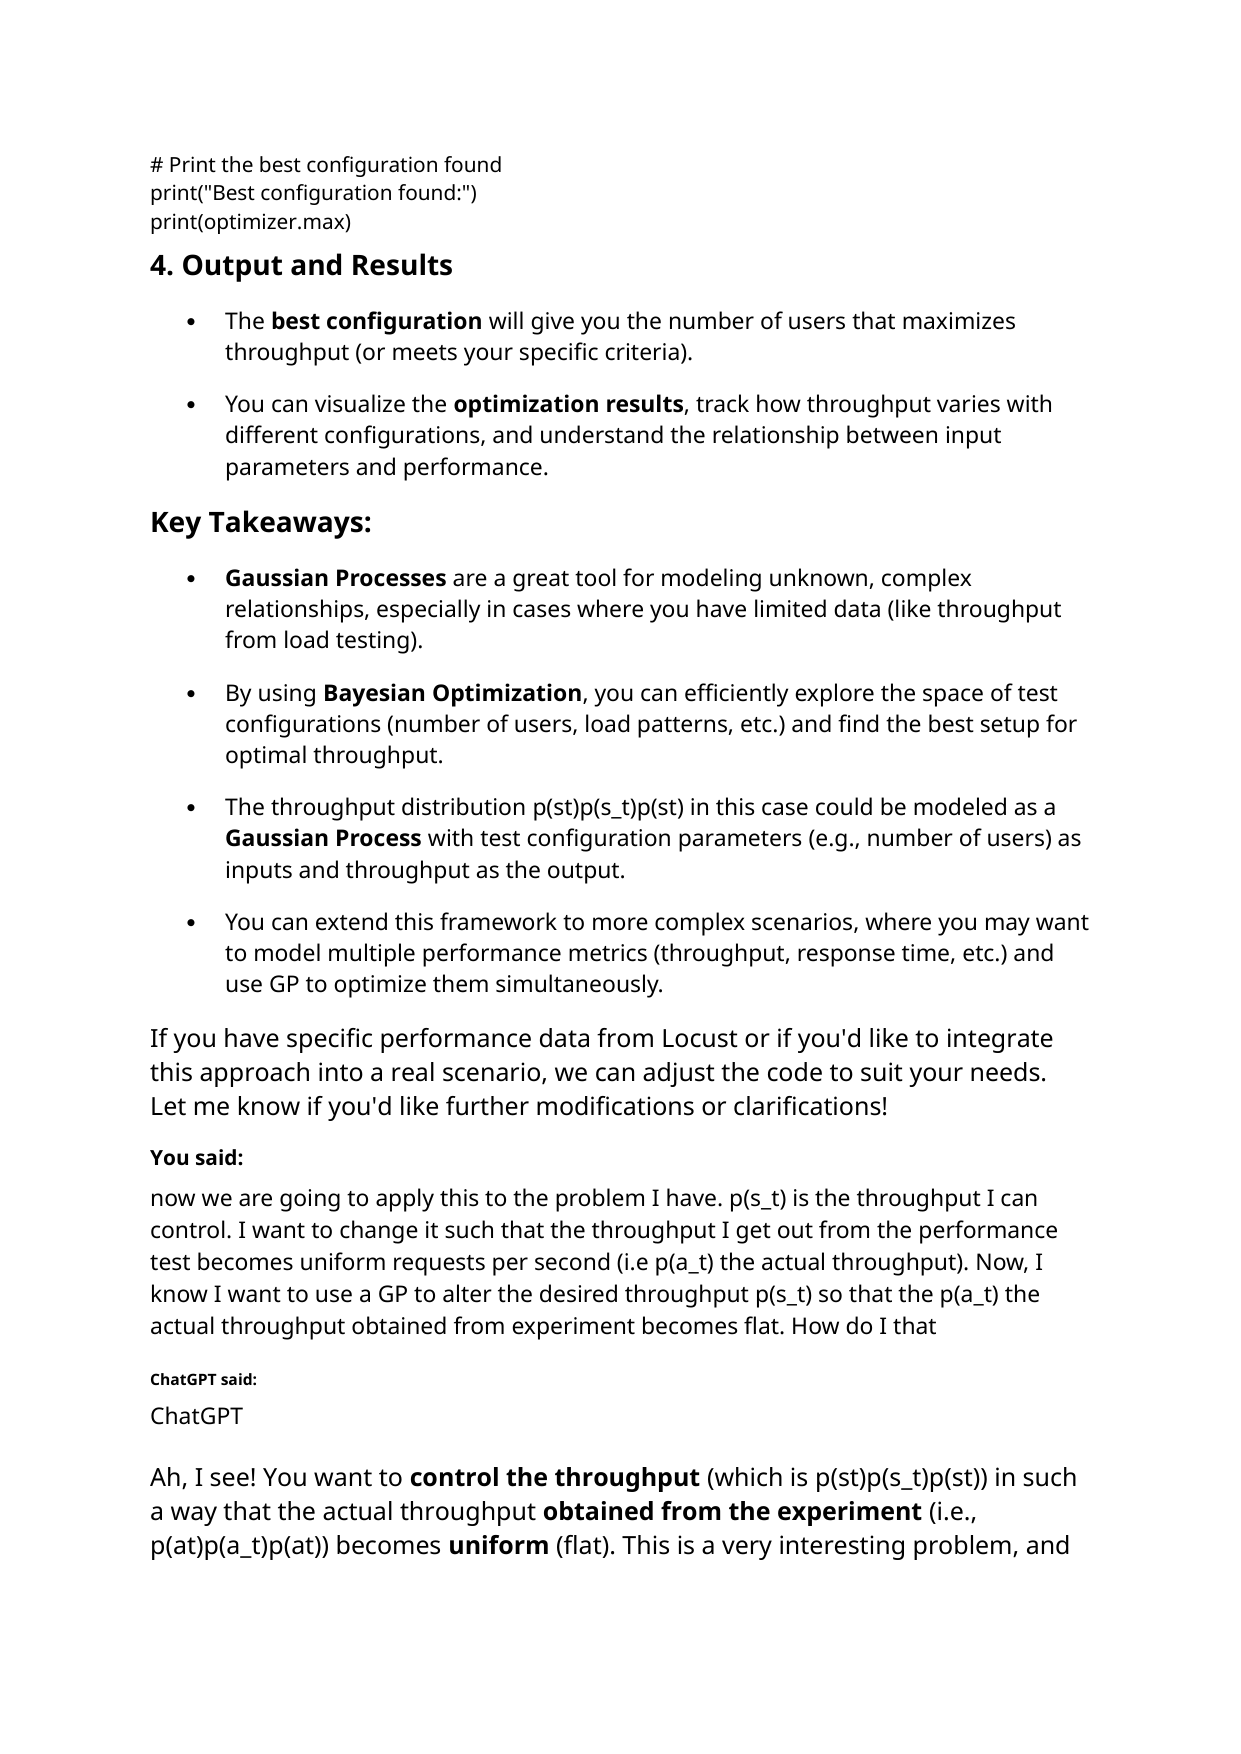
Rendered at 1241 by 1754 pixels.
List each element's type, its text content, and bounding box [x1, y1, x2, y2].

list You can extend this framework to more complex scenarios, where you may want to model multiple performance metrics (throughput, response time, etc.) and use GP to optimize them simultaneously. [187, 906, 1090, 999]
text print(optimizer.max) [150, 207, 1090, 235]
text print("Best configuration found:") [150, 178, 1090, 207]
subtitle Key Takeaways: [150, 503, 1090, 541]
subtitle You said: [150, 1143, 1090, 1172]
text ChatGPT [150, 1400, 1090, 1432]
text # Print the best configuration found [150, 150, 1090, 178]
list By using Bayesian Optimization, you can efficiently explore the space of test configurations (number of users, load patterns, etc.) and find the best setup for optimal throughput. [187, 677, 1090, 770]
text now we are going to apply this to the problem I have. p(s_t) is the throughput I can control. I want to change it such that the throughput I get out from the performance test becomes uniform requests per second (i.e p(a_t) the actual throughput). Now, I know I want to use a GP to alter the desired throughput p(s_t) so that the p(a_t) the actual throughput obtained from experiment becomes flat. How do I that [150, 1182, 1090, 1341]
list The best configuration will give you the number of users that maximizes throughput (or meets your specific criteria). [187, 305, 1090, 367]
subtitle ChatGPT said: [150, 1369, 1090, 1390]
list The throughput distribution p(st)p(s_t)p(st​) in this case could be modeled as a Gaussian Process with test configuration parameters (e.g., number of users) as inputs and throughput as the output. [187, 791, 1090, 885]
subtitle 4. Output and Results [150, 246, 1090, 284]
text If you have specific performance data from Locust or if you'd like to integrate this approach into a real scenario, we can adjust the code to suit your needs. Let me know if you'd like further modifications or clarifications! [150, 1020, 1090, 1122]
list You can visualize the optimization results, track how throughput varies with different configurations, and understand the relationship between input parameters and performance. [187, 388, 1090, 482]
text Ah, I see! You want to control the throughput (which is p(st)p(s_t)p(st​)) in such a way that the actual throughput obtained from the experiment (i.e., p(at)p(a_t)p(at​)) becomes uniform (flat). This is a very interesting problem, and [150, 1459, 1090, 1561]
list Gaussian Processes are a great tool for modeling unknown, complex relationships, especially in cases where you have limited data (like throughput from load testing). [187, 562, 1090, 656]
